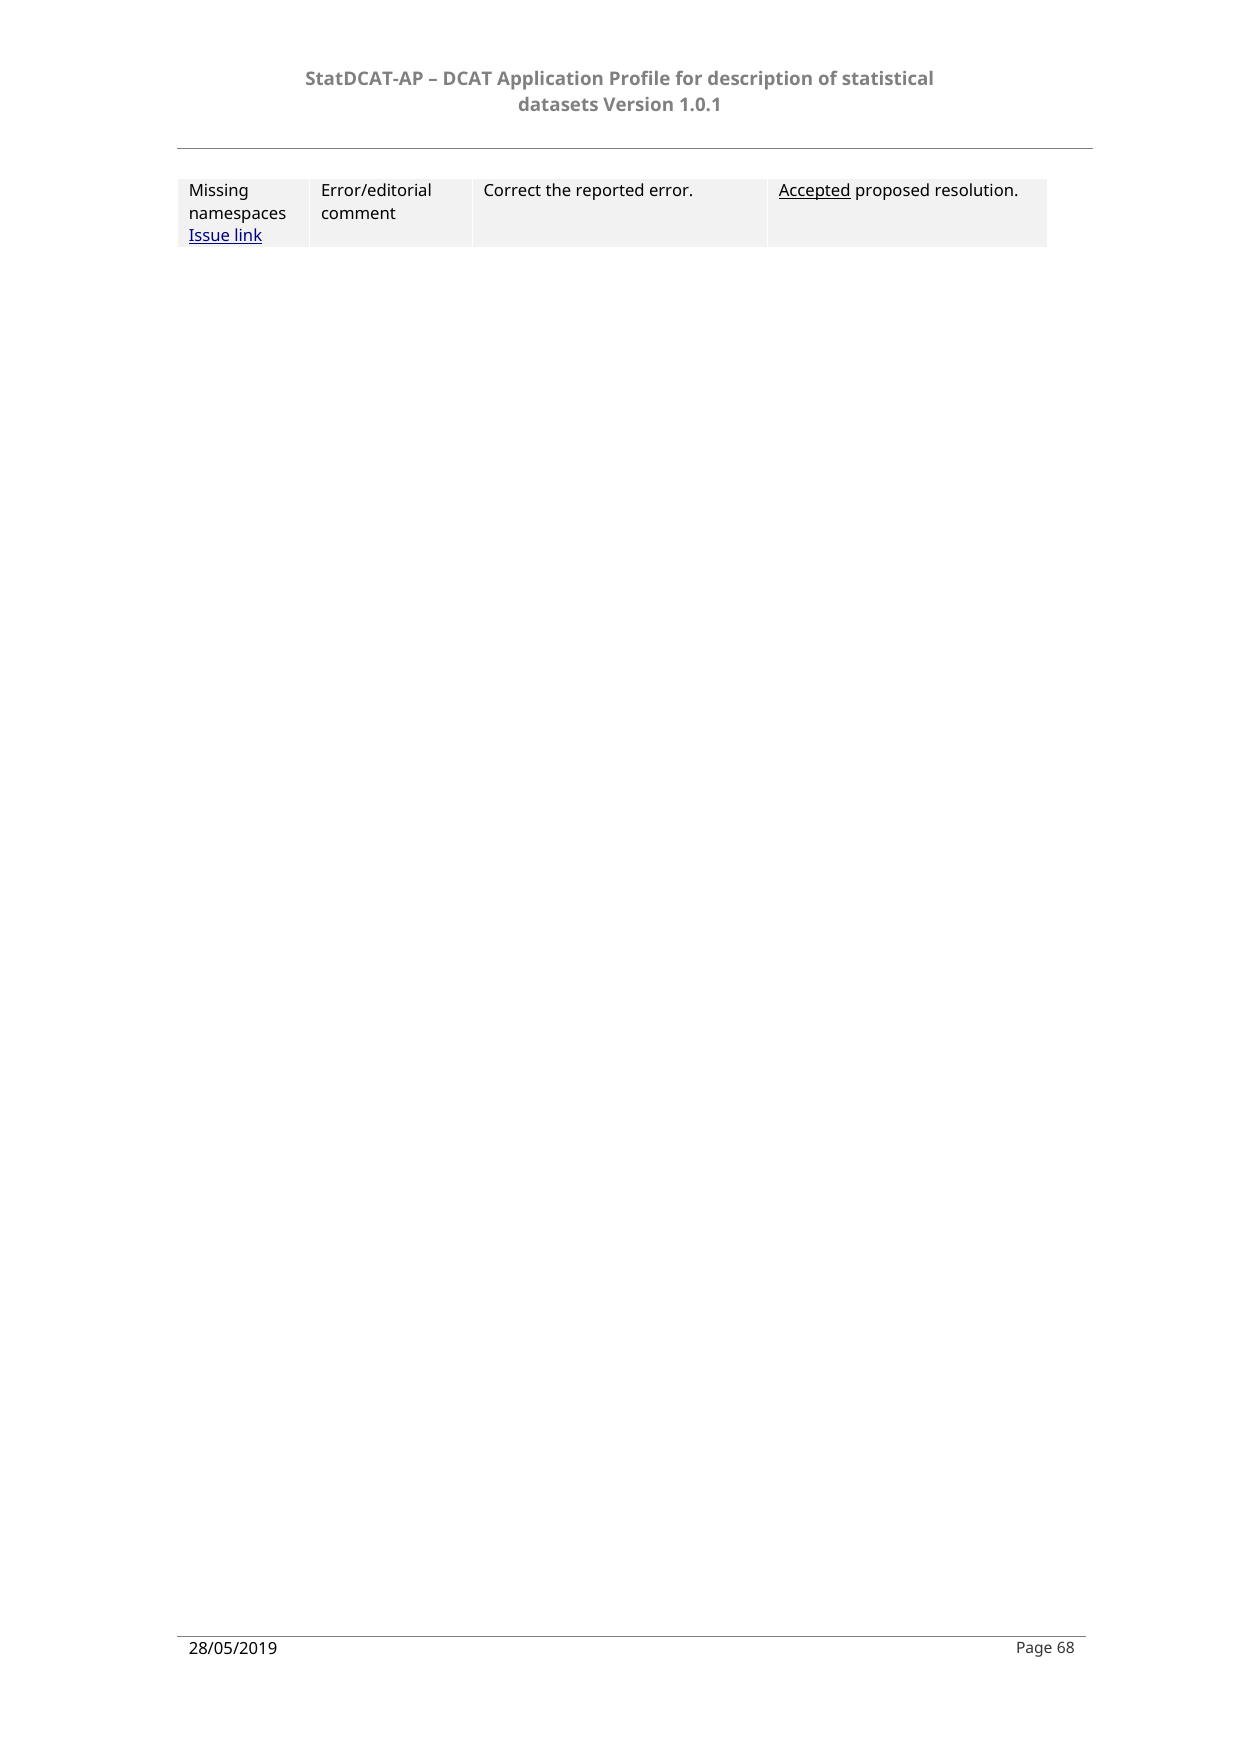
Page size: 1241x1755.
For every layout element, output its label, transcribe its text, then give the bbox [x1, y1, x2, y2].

table_cell Correct the reported error. [473, 179, 767, 247]
table_cell Accepted proposed resolution. [768, 179, 1047, 247]
table_cell Missing namespaces Issue link [178, 179, 309, 247]
table_cell Error/editorial comment [310, 179, 472, 247]
